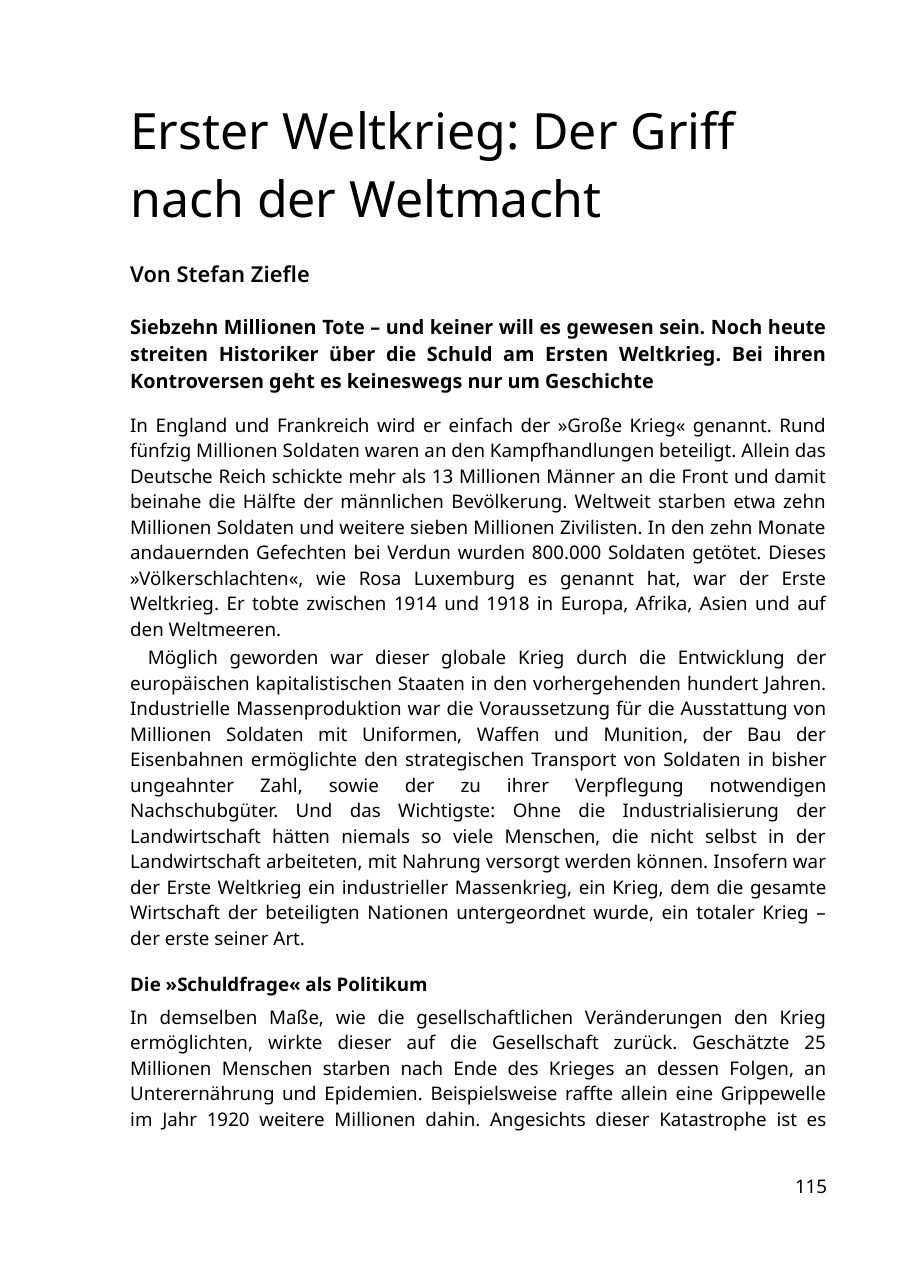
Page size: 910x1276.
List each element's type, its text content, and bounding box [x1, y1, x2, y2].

text Möglich geworden war dieser globale Krieg durch die Entwicklung der europäischen kapitalistischen Staaten in den vorhergehenden hundert Jahren. Industrielle Massenproduktion war die Voraussetzung für die Ausstattung von Millionen Soldaten mit Uniformen, Waffen und Munition, der Bau der Eisenbahnen ermöglichte den strategischen Transport von Soldaten in bisher ungeahnter Zahl, sowie der zu ihrer Verpflegung notwendigen Nachschubgüter. Und das Wichtigste: Ohne die Industrialisierung der Landwirtschaft hätten niemals so viele Menschen, die nicht selbst in der Landwirtschaft arbeiteten, mit Nahrung versorgt werden können. Insofern war der Erste Weltkrieg ein industrieller Massenkrieg, ein Krieg, dem die gesamte Wirtschaft der beteiligten Nationen untergeordnet wurde, ein totaler Krieg – der erste seiner Art. [130, 644, 827, 951]
text In England und Frankreich wird er einfach der »Große Krieg« genannt. Rund fünfzig Millionen Soldaten waren an den Kampfhandlungen beteiligt. Allein das Deutsche Reich schickte mehr als 13 Millionen Männer an die Front und damit beinahe die Hälfte der männlichen Bevölkerung. Weltweit starben etwa zehn Millionen Soldaten und weitere sieben Millionen Zivilisten. In den zehn Monate andauernden Gefechten bei Verdun wurden 800.000 Soldaten getötet. Dieses »Völkerschlachten«, wie Rosa Luxemburg es genannt hat, war der Erste Weltkrieg. Er tobte zwischen 1914 und 1918 in Europa, Afrika, Asien und auf den Weltmeeren. [130, 412, 827, 642]
subtitle Von Stefan Ziefle [130, 259, 827, 289]
text In demselben Maße, wie die gesellschaftlichen Veränderungen den Krieg ermöglichten, wirkte dieser auf die Gesellschaft zurück. Geschätzte 25 Millionen Menschen starben nach Ende des Krieges an dessen Folgen, an Unterernährung und Epidemien. Beispielsweise raffte allein eine Grippewelle im Jahr 1920 weitere Millionen dahin. Angesichts dieser Katastrophe ist es [130, 1004, 827, 1132]
text Die »Schuldfrage« als Politikum [130, 971, 827, 997]
text Siebzehn Millionen Tote – und keiner will es gewesen sein. Noch heute streiten Historiker über die Schuld am Ersten Weltkrieg. Bei ihren Kontroversen geht es keineswegs nur um Geschichte [130, 313, 827, 394]
subtitle Erster Weltkrieg: Der Griff nach der Weltmacht [130, 96, 827, 232]
